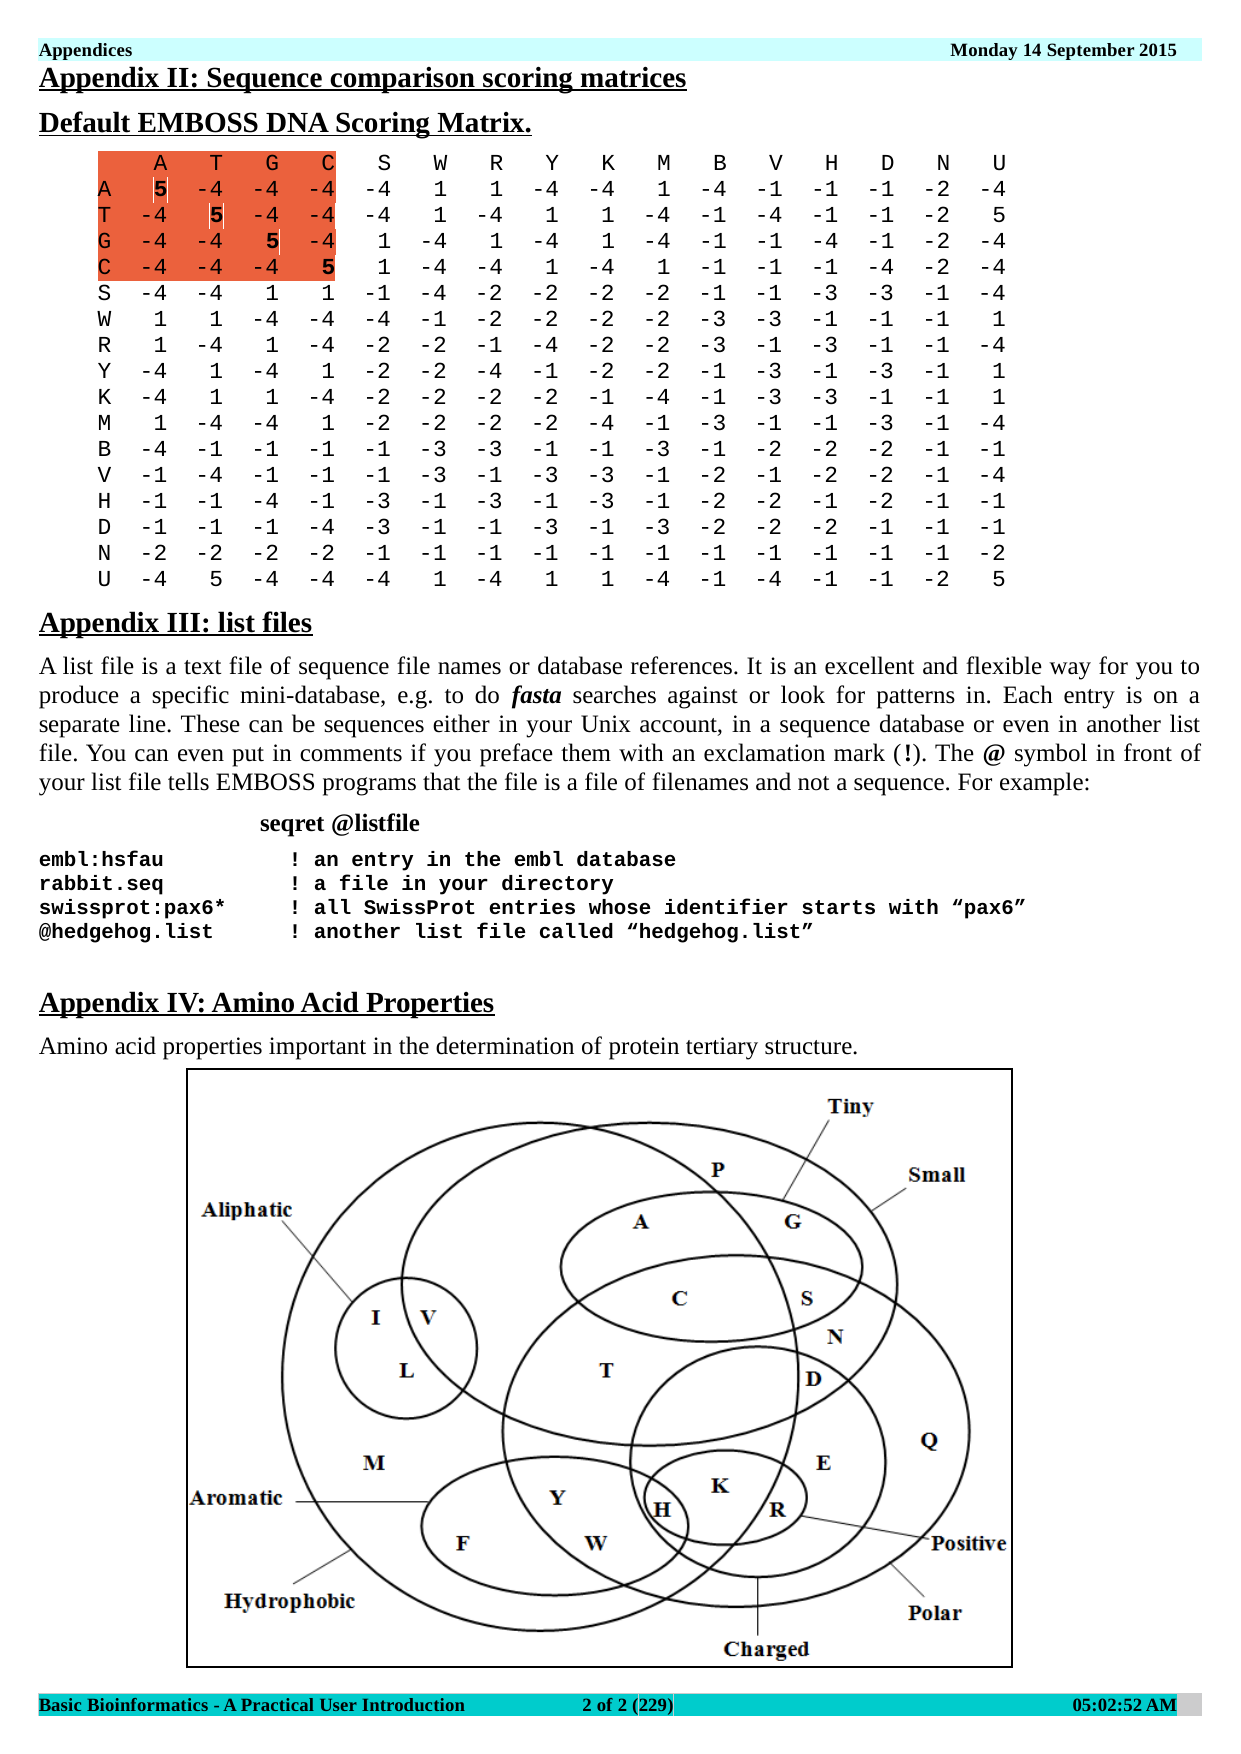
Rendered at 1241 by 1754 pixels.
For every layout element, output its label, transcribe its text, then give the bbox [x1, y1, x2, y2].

picture [188, 1070, 1011, 1666]
text C -4 -4 -4 5 1 -4 -4 1 -4 1 -1 -1 -1 -4 -2 -4 [97, 255, 1202, 281]
text G -4 -4 5 -4 1 -4 1 -4 1 -4 -1 -1 -4 -1 -2 -4 [97, 229, 1202, 255]
text @hedgehog.list ! another list file called “hedgehog.list” [38, 921, 1202, 945]
text Appendix IV: Amino Acid Properties [38, 986, 1202, 1019]
text H -1 -1 -4 -1 -3 -1 -3 -1 -3 -1 -2 -2 -1 -2 -1 -1 [97, 490, 1202, 516]
text W 1 1 -4 -4 -4 -1 -2 -2 -2 -2 -3 -3 -1 -1 -1 1 [97, 307, 1202, 333]
text Y -4 1 -4 1 -2 -2 -4 -1 -2 -2 -1 -3 -1 -3 -1 1 [97, 359, 1202, 386]
text K -4 1 1 -4 -2 -2 -2 -2 -1 -4 -1 -3 -3 -1 -1 1 [97, 386, 1202, 412]
text embl:hsfau ! an entry in the embl database [38, 849, 1202, 873]
text Amino acid properties important in the determination of protein tertiary structure. [38, 1031, 1202, 1060]
text Appendix III: list files [38, 606, 1202, 639]
text T -4 5 -4 -4 -4 1 -4 1 1 -4 -1 -4 -1 -1 -2 5 [97, 203, 1202, 229]
text rabbit.seq ! a file in your directory [38, 873, 1202, 897]
text M 1 -4 -4 1 -2 -2 -2 -2 -4 -1 -3 -1 -1 -3 -1 -4 [97, 412, 1202, 438]
text Default EMBOSS DNA Scoring Matrix. [38, 106, 1202, 139]
text D -1 -1 -1 -4 -3 -1 -1 -3 -1 -3 -2 -2 -2 -1 -1 -1 [97, 516, 1202, 542]
text Appendix II: Sequence comparison scoring matrices [38, 61, 1202, 94]
text U -4 5 -4 -4 -4 1 -4 1 1 -4 -1 -4 -1 -1 -2 5 [97, 568, 1202, 594]
text R 1 -4 1 -4 -2 -2 -1 -4 -2 -2 -3 -1 -3 -1 -1 -4 [97, 333, 1202, 359]
text seqret @listfile [38, 808, 1202, 837]
text S -4 -4 1 1 -1 -4 -2 -2 -2 -2 -1 -1 -3 -3 -1 -4 [97, 281, 1202, 307]
text swissprot:pax6* ! all SwissProt entries whose identifier starts with “pax6” [38, 897, 1202, 921]
text A list file is a text file of sequence file names or database references. It is an excellent and flexible way for you to produce a specific mini-database, e.g. to do fasta searches against or look for patterns in. Each entry is on a separate line. These can be sequences either in your Unix account, in a sequence database or even in another list file. You can even put in comments if you preface them with an exclamation mark (!). The @ symbol in front of your list file tells EMBOSS programs that the file is a file of filenames and not a sequence. For example: [38, 651, 1202, 796]
text A T G C S W R Y K M B V H D N U [97, 151, 1202, 177]
text N -2 -2 -2 -2 -1 -1 -1 -1 -1 -1 -1 -1 -1 -1 -1 -2 [97, 542, 1202, 568]
text A 5 -4 -4 -4 -4 1 1 -4 -4 1 -4 -1 -1 -1 -2 -4 [97, 177, 1202, 203]
text V -1 -4 -1 -1 -1 -3 -1 -3 -3 -1 -2 -1 -2 -2 -1 -4 [97, 464, 1202, 490]
text B -4 -1 -1 -1 -1 -3 -3 -1 -1 -3 -1 -2 -2 -2 -1 -1 [97, 438, 1202, 464]
